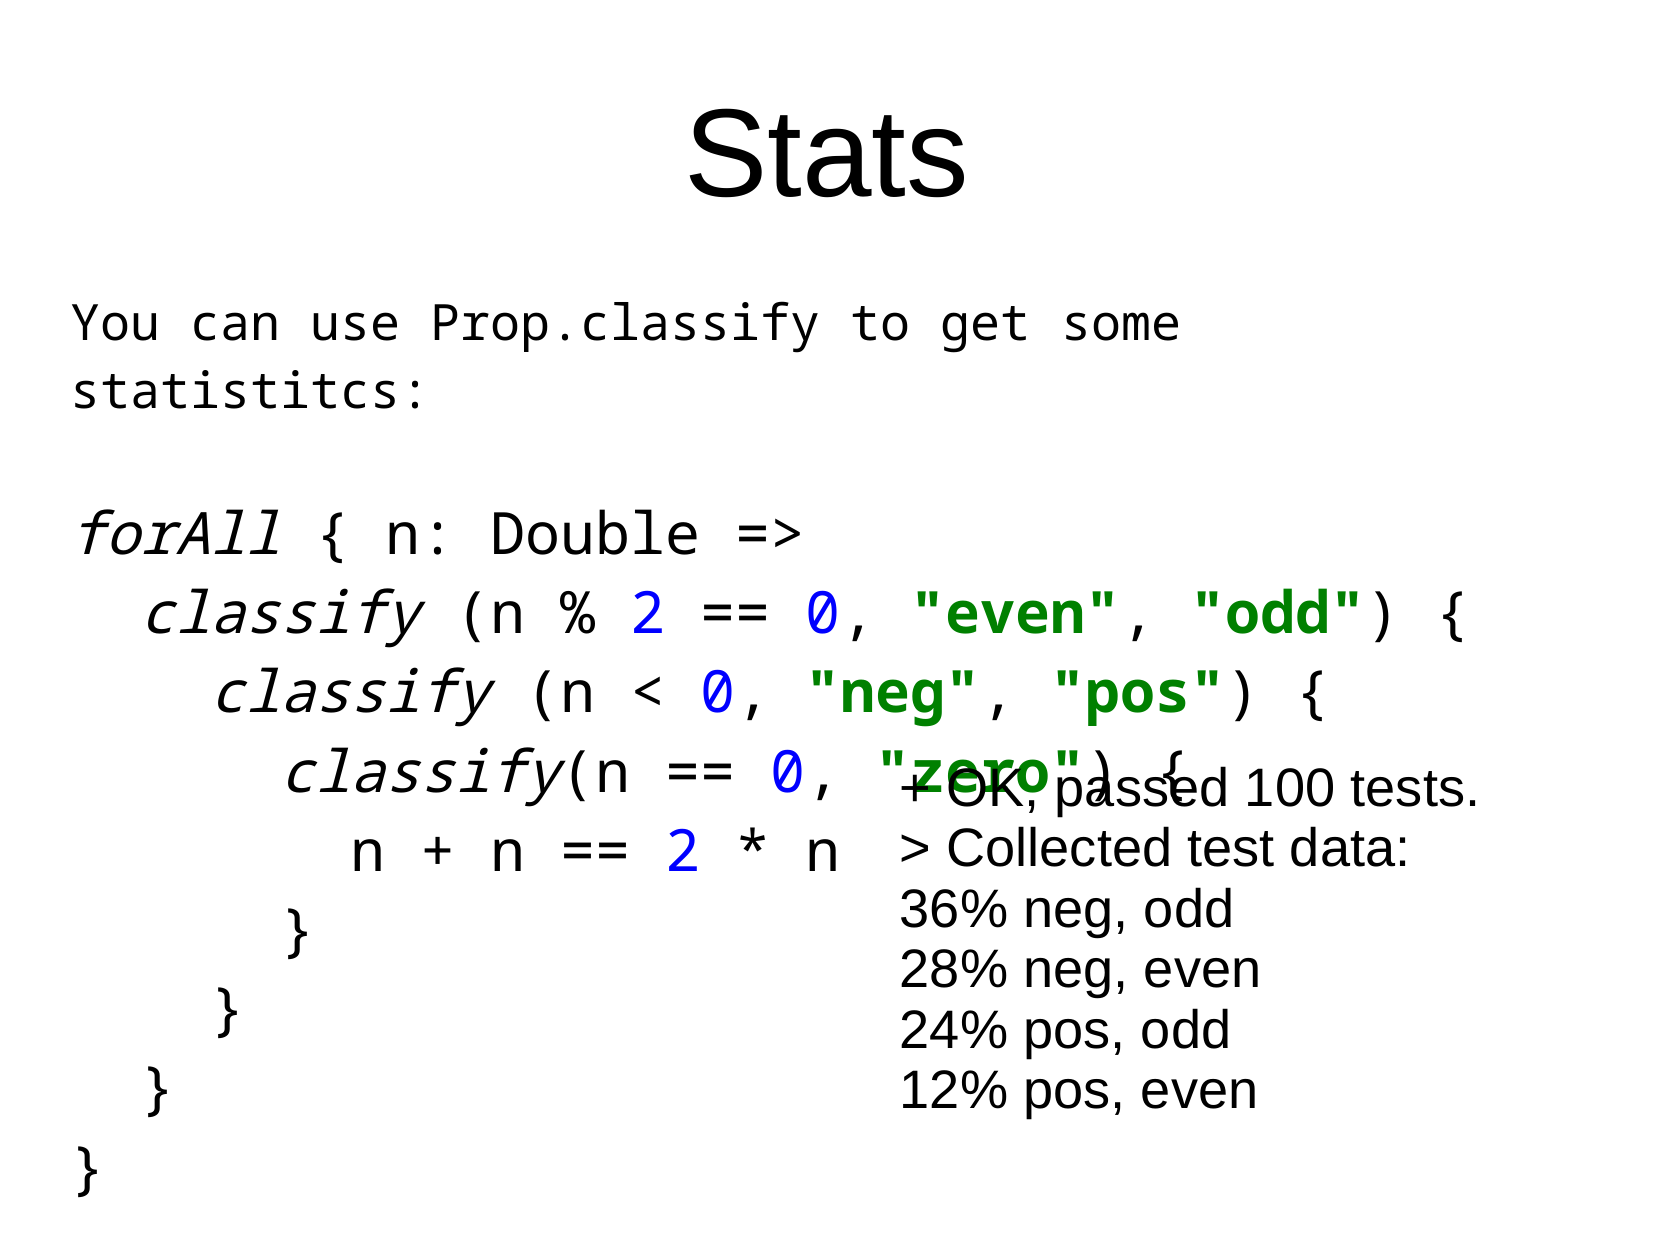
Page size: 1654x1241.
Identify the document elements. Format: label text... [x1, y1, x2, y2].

text_box + OK, passed 100 tests. > Collected test data: 36% neg, odd 28% neg, even 24% pos, odd 12% pos, even [885, 750, 1576, 1186]
title Stats [82, 49, 1571, 257]
text_box You can use Prop.classify to get some statistitcs: forAll { n: Double => classify (n % 2 == 0, "even", "odd") { classify (n < 0, "neg", "pos") { classify(n == 0, "zero") { n + n == 2 * n } } } } [55, 279, 1541, 1096]
